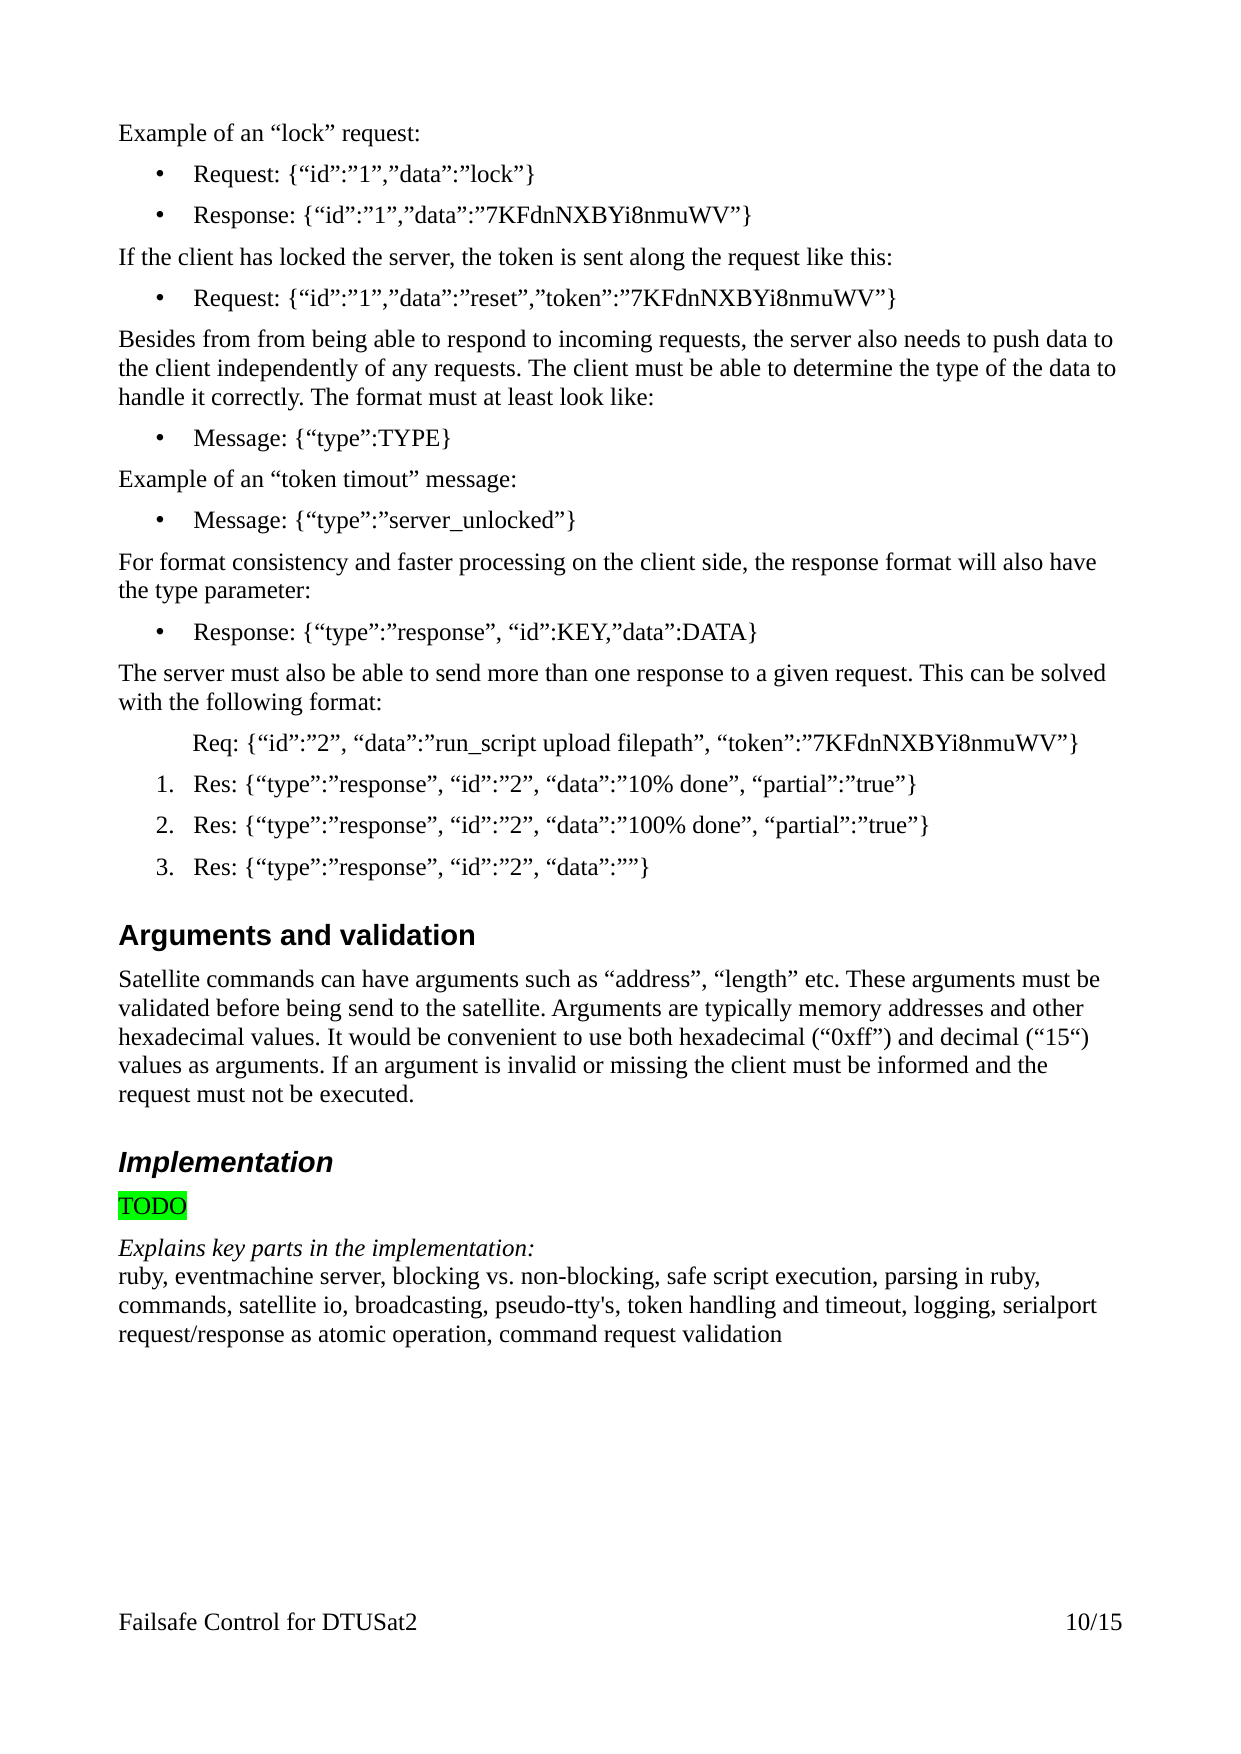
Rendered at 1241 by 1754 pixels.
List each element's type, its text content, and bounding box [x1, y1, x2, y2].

list Response: {“type”:”response”, “id”:KEY,”data”:DATA} [156, 617, 1122, 646]
list Request: {“id”:”1”,”data”:”reset”,”token”:”7KFdnNXBYi8nmuWV”} [156, 283, 1122, 312]
list Res: {“type”:”response”, “id”:”2”, “data”:””} [156, 852, 1122, 881]
list Response: {“id”:”1”,”data”:”7KFdnNXBYi8nmuWV”} [156, 201, 1122, 229]
text For format consistency and faster processing on the client side, the response format will also have the type parameter: [118, 547, 1122, 604]
list Res: {“type”:”response”, “id”:”2”, “data”:”10% done”, “partial”:”true”} [156, 769, 1122, 798]
text Satellite commands can have arguments such as “address”, “length” etc. These arguments must be validated before being send to the satellite. Arguments are typically memory addresses and other hexadecimal values. It would be convenient to use both hexadecimal (“0xff”) and decimal (“15“) values as arguments. If an argument is invalid or missing the client must be informed and the request must not be executed. [118, 964, 1122, 1108]
text Example of an “token timout” message: [118, 464, 1122, 493]
text Besides from from being able to respond to incoming requests, the server also needs to push data to the client independently of any requests. The client must be able to determine the type of the data to handle it correctly. The format must at least look like: [118, 324, 1122, 411]
subtitle Arguments and validation [118, 918, 1122, 952]
list Message: {“type”:TYPE} [156, 423, 1122, 452]
text The server must also be able to send more than one response to a given request. This can be solved with the following format: [118, 658, 1122, 716]
text Explains key parts in the implementation: ruby, eventmachine server, blocking vs. non-blocking, safe script execution, parsing in ruby, commands, satellite io, broadcasting, pseudo-tty's, token handling and timeout, logging, serialport request/response as atomic operation, command request validation [118, 1233, 1122, 1348]
subtitle Implementation [118, 1145, 1122, 1179]
list Request: {“id”:”1”,”data”:”lock”} [156, 159, 1122, 188]
text Example of an “lock” request: [118, 118, 1122, 147]
text If the client has locked the server, the token is sent along the request like this: [118, 242, 1122, 271]
text Req: {“id”:”2”, “data”:”run_script upload filepath”, “token”:”7KFdnNXBYi8nmuWV”} [118, 728, 1122, 757]
list Res: {“type”:”response”, “id”:”2”, “data”:”100% done”, “partial”:”true”} [156, 811, 1122, 839]
text TODO [118, 1191, 1122, 1220]
list Message: {“type”:”server_unlocked”} [156, 506, 1122, 534]
